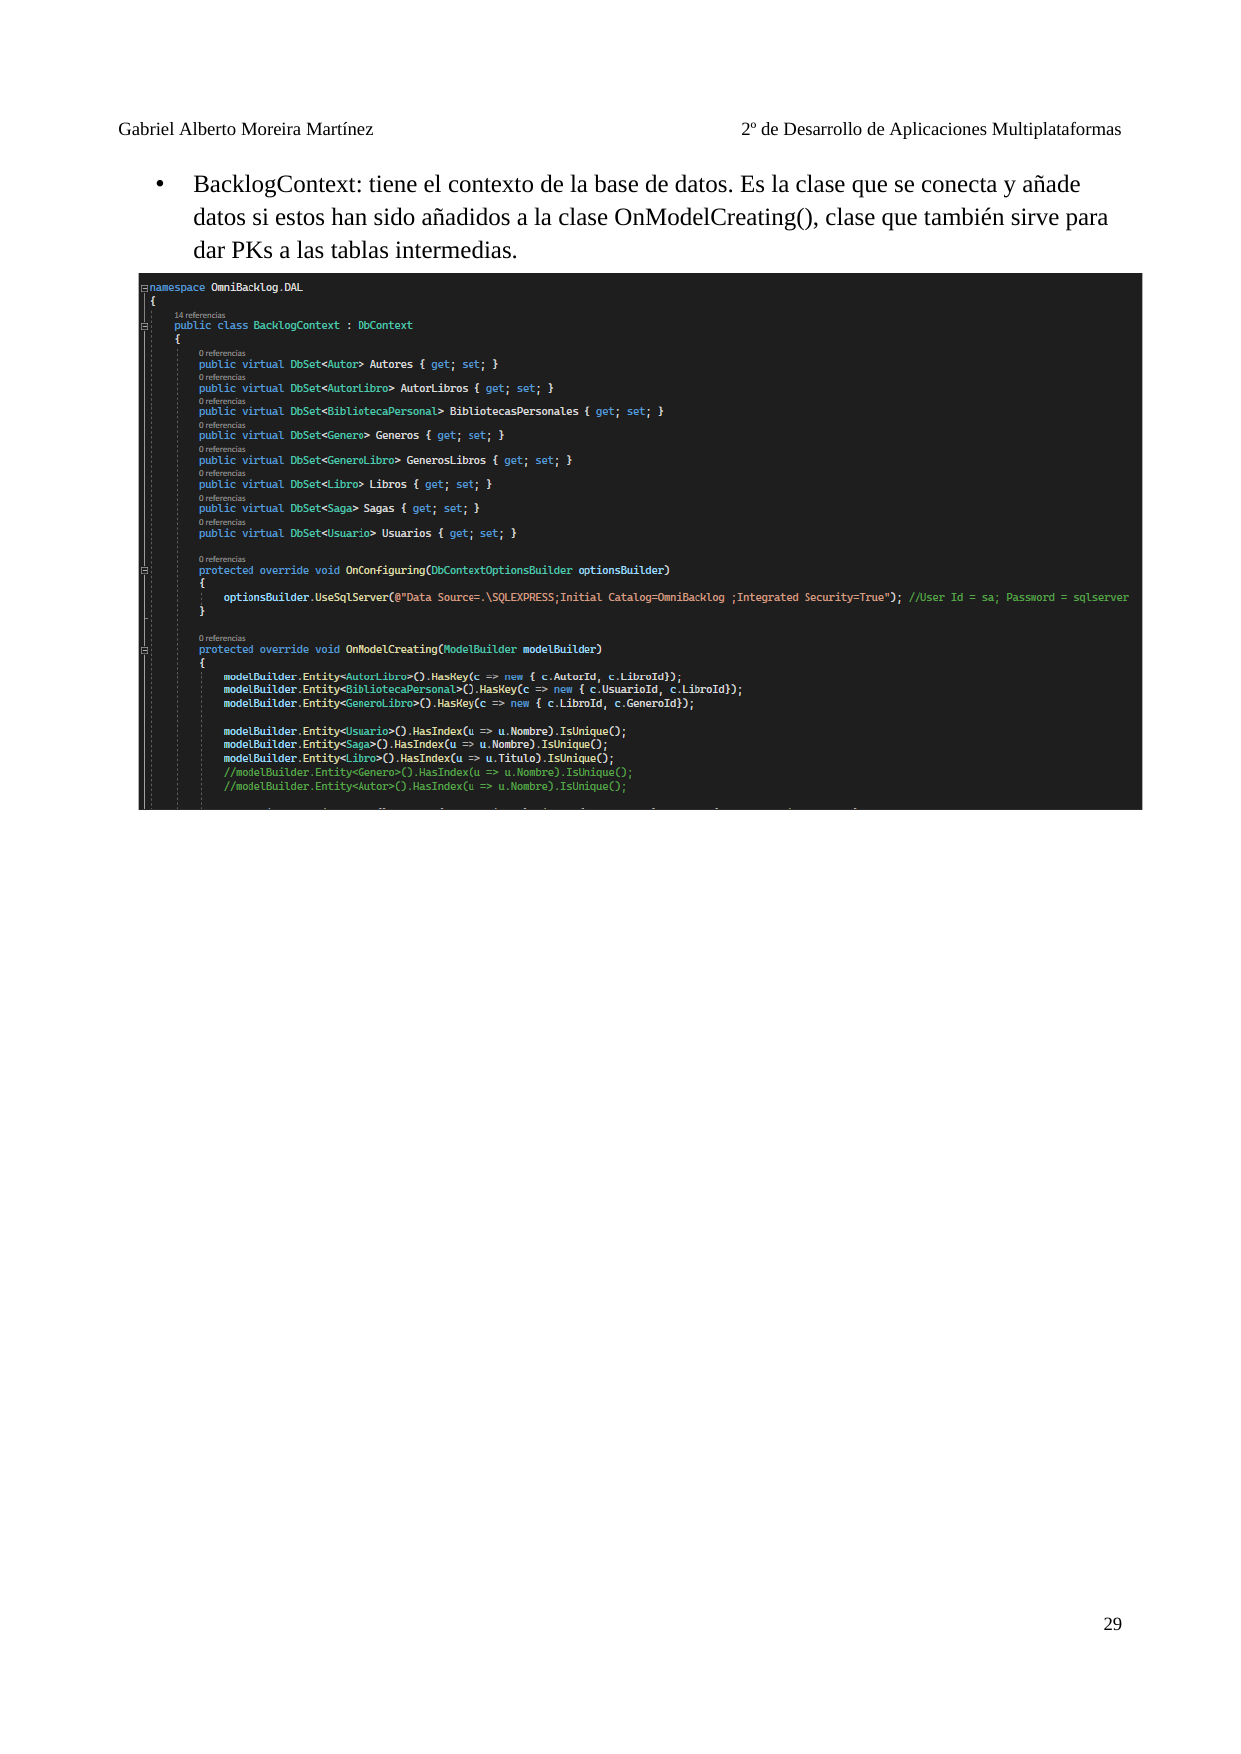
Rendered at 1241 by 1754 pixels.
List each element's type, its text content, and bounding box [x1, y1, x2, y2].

picture [138, 273, 1143, 810]
list BacklogContext: tiene el contexto de la base de datos. Es la clase que se conecta y añade datos si estos han sido añadidos a la clase OnModelCreating(), clase que también sirve para dar PKs a las tablas intermedias. [156, 169, 1122, 264]
